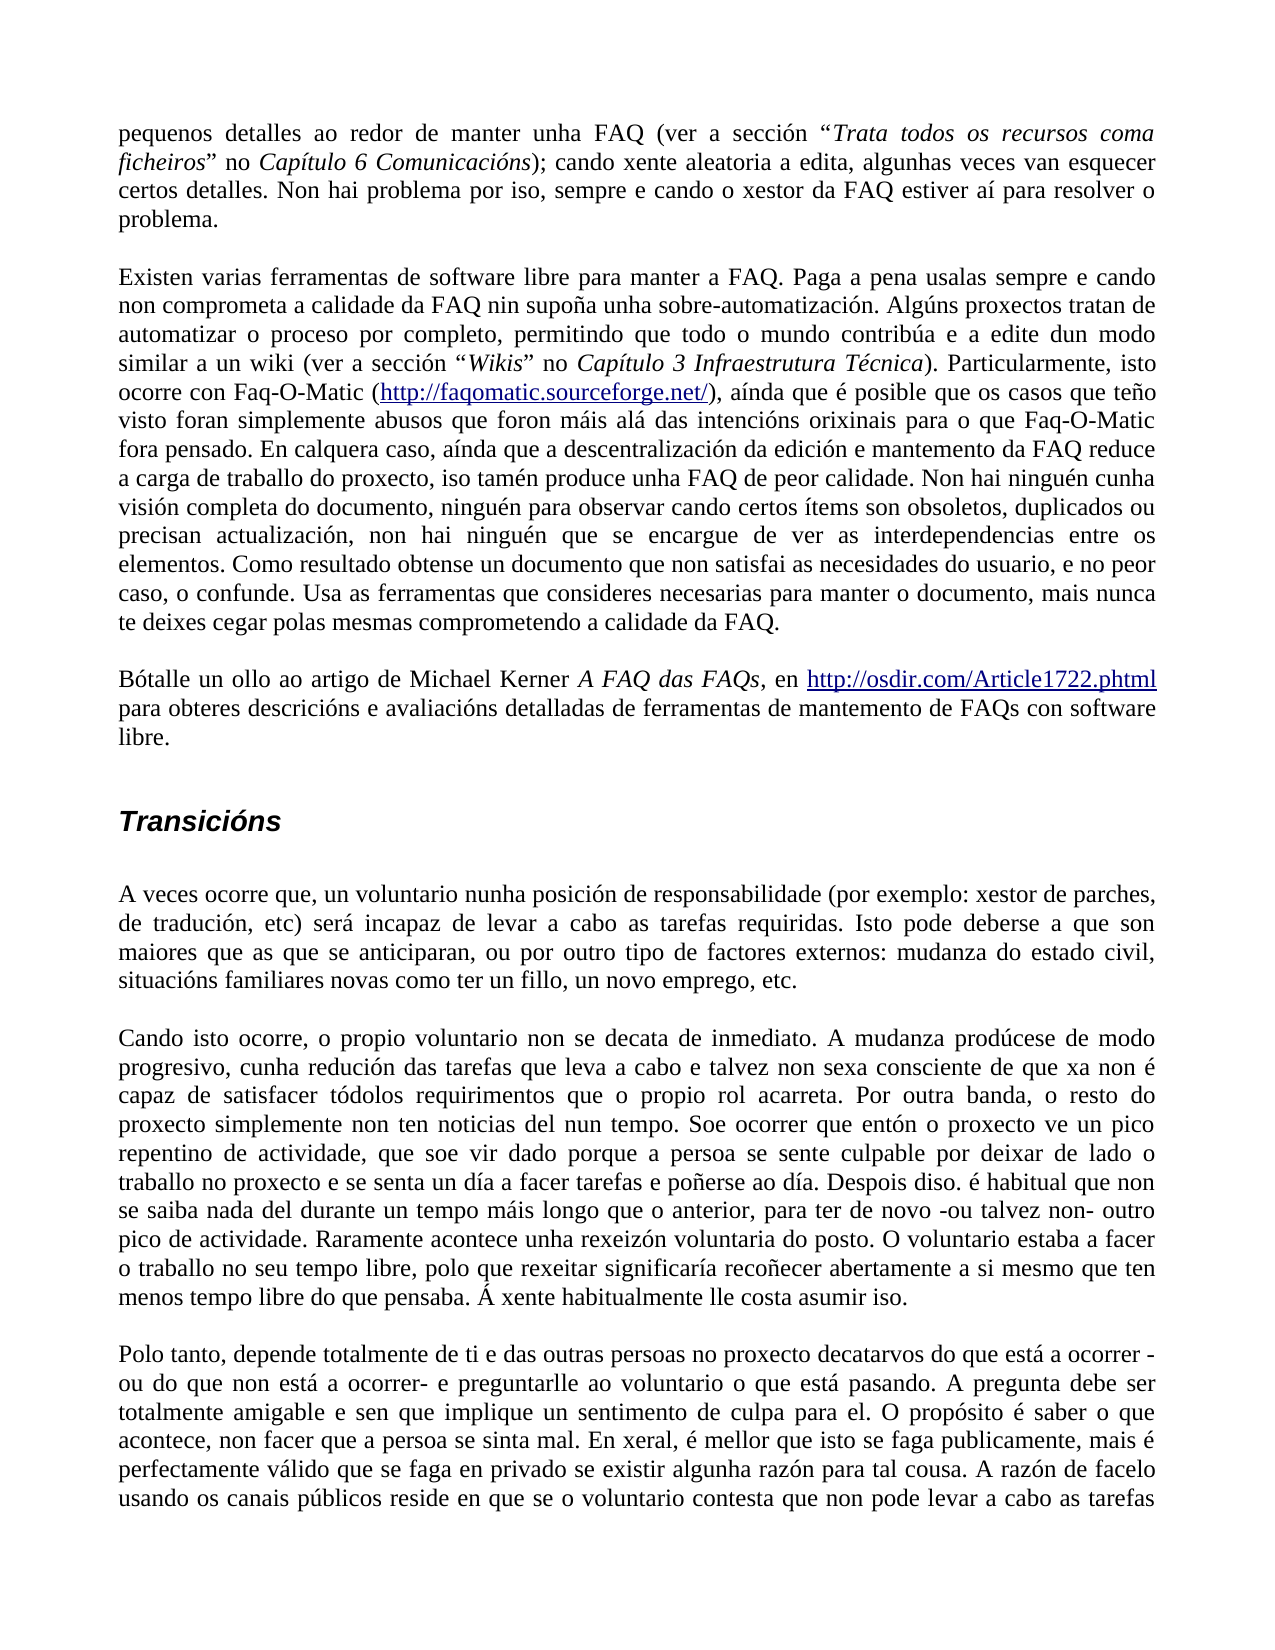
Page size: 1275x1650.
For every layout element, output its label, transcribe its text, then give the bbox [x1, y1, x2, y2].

text Existen varias ferramentas de software libre para manter a FAQ. Paga a pena usalas sempre e cando non comprometa a calidade da FAQ nin supoña unha sobre-automatización. Algúns proxectos tratan de automatizar o proceso por completo, permitindo que todo o mundo contribúa e a edite dun modo similar a un wiki (ver a sección “Wikis” no Capítulo 3 Infraestrutura Técnica). Particularmente, isto ocorre con Faq-O-Matic (http://faqomatic.sourceforge.net/), aínda que é posible que os casos que teño visto foran simplemente abusos que foron máis alá das intencións orixinais para o que Faq-O-Matic fora pensado. En calquera caso, aínda que a descentralización da edición e mantemento da FAQ reduce a carga de traballo do proxecto, iso tamén produce unha FAQ de peor calidade. Non hai ninguén cunha visión completa do documento, ninguén para observar cando certos ítems son obsoletos, duplicados ou precisan actualización, non hai ninguén que se encargue de ver as interdependencias entre os elementos. Como resultado obtense un documento que non satisfai as necesidades do usuario, e no peor caso, o confunde. Usa as ferramentas que consideres necesarias para manter o documento, mais nunca te deixes cegar polas mesmas comprometendo a calidade da FAQ. [118, 262, 1157, 636]
text pequenos detalles ao redor de manter unha FAQ (ver a sección “Trata todos os recursos coma ficheiros” no Capítulo 6 Comunicacións); cando xente aleatoria a edita, algunhas veces van esquecer certos detalles. Non hai problema por iso, sempre e cando o xestor da FAQ estiver aí para resolver o problema. [118, 118, 1157, 233]
text Bótalle un ollo ao artigo de Michael Kerner A FAQ das FAQs, en http://osdir.com/Article1722.phtml para obteres descricións e avaliacións detalladas de ferramentas de mantemento de FAQs con software libre. [118, 664, 1157, 751]
text Polo tanto, depende totalmente de ti e das outras persoas no proxecto decatarvos do que está a ocorrer -ou do que non está a ocorrer- e preguntarlle ao voluntario o que está pasando. A pregunta debe ser totalmente amigable e sen que implique un sentimento de culpa para el. O propósito é saber o que acontece, non facer que a persoa se sinta mal. En xeral, é mellor que isto se faga publicamente, mais é perfectamente válido que se faga en privado se existir algunha razón para tal cousa. A razón de facelo usando os canais públicos reside en que se o voluntario contesta que non pode levar a cabo as tarefas [118, 1339, 1157, 1512]
subtitle Transicións [118, 804, 1157, 838]
text A veces ocorre que, un voluntario nunha posición de responsabilidade (por exemplo: xestor de parches, de tradución, etc) será incapaz de levar a cabo as tarefas requiridas. Isto pode deberse a que son maiores que as que se anticiparan, ou por outro tipo de factores externos: mudanza do estado civil, situacións familiares novas como ter un fillo, un novo emprego, etc. [118, 879, 1157, 994]
text Cando isto ocorre, o propio voluntario non se decata de inmediato. A mudanza prodúcese de modo progresivo, cunha redución das tarefas que leva a cabo e talvez non sexa consciente de que xa non é capaz de satisfacer tódolos requirimentos que o propio rol acarreta. Por outra banda, o resto do proxecto simplemente non ten noticias del nun tempo. Soe ocorrer que entón o proxecto ve un pico repentino de actividade, que soe vir dado porque a persoa se sente culpable por deixar de lado o traballo no proxecto e se senta un día a facer tarefas e poñerse ao día. Despois diso. é habitual que non se saiba nada del durante un tempo máis longo que o anterior, para ter de novo -ou talvez non- outro pico de actividade. Raramente acontece unha rexeizón voluntaria do posto. O voluntario estaba a facer o traballo no seu tempo libre, polo que rexeitar significaría recoñecer abertamente a si mesmo que ten menos tempo libre do que pensaba. Á xente habitualmente lle costa asumir iso. [118, 1023, 1157, 1310]
